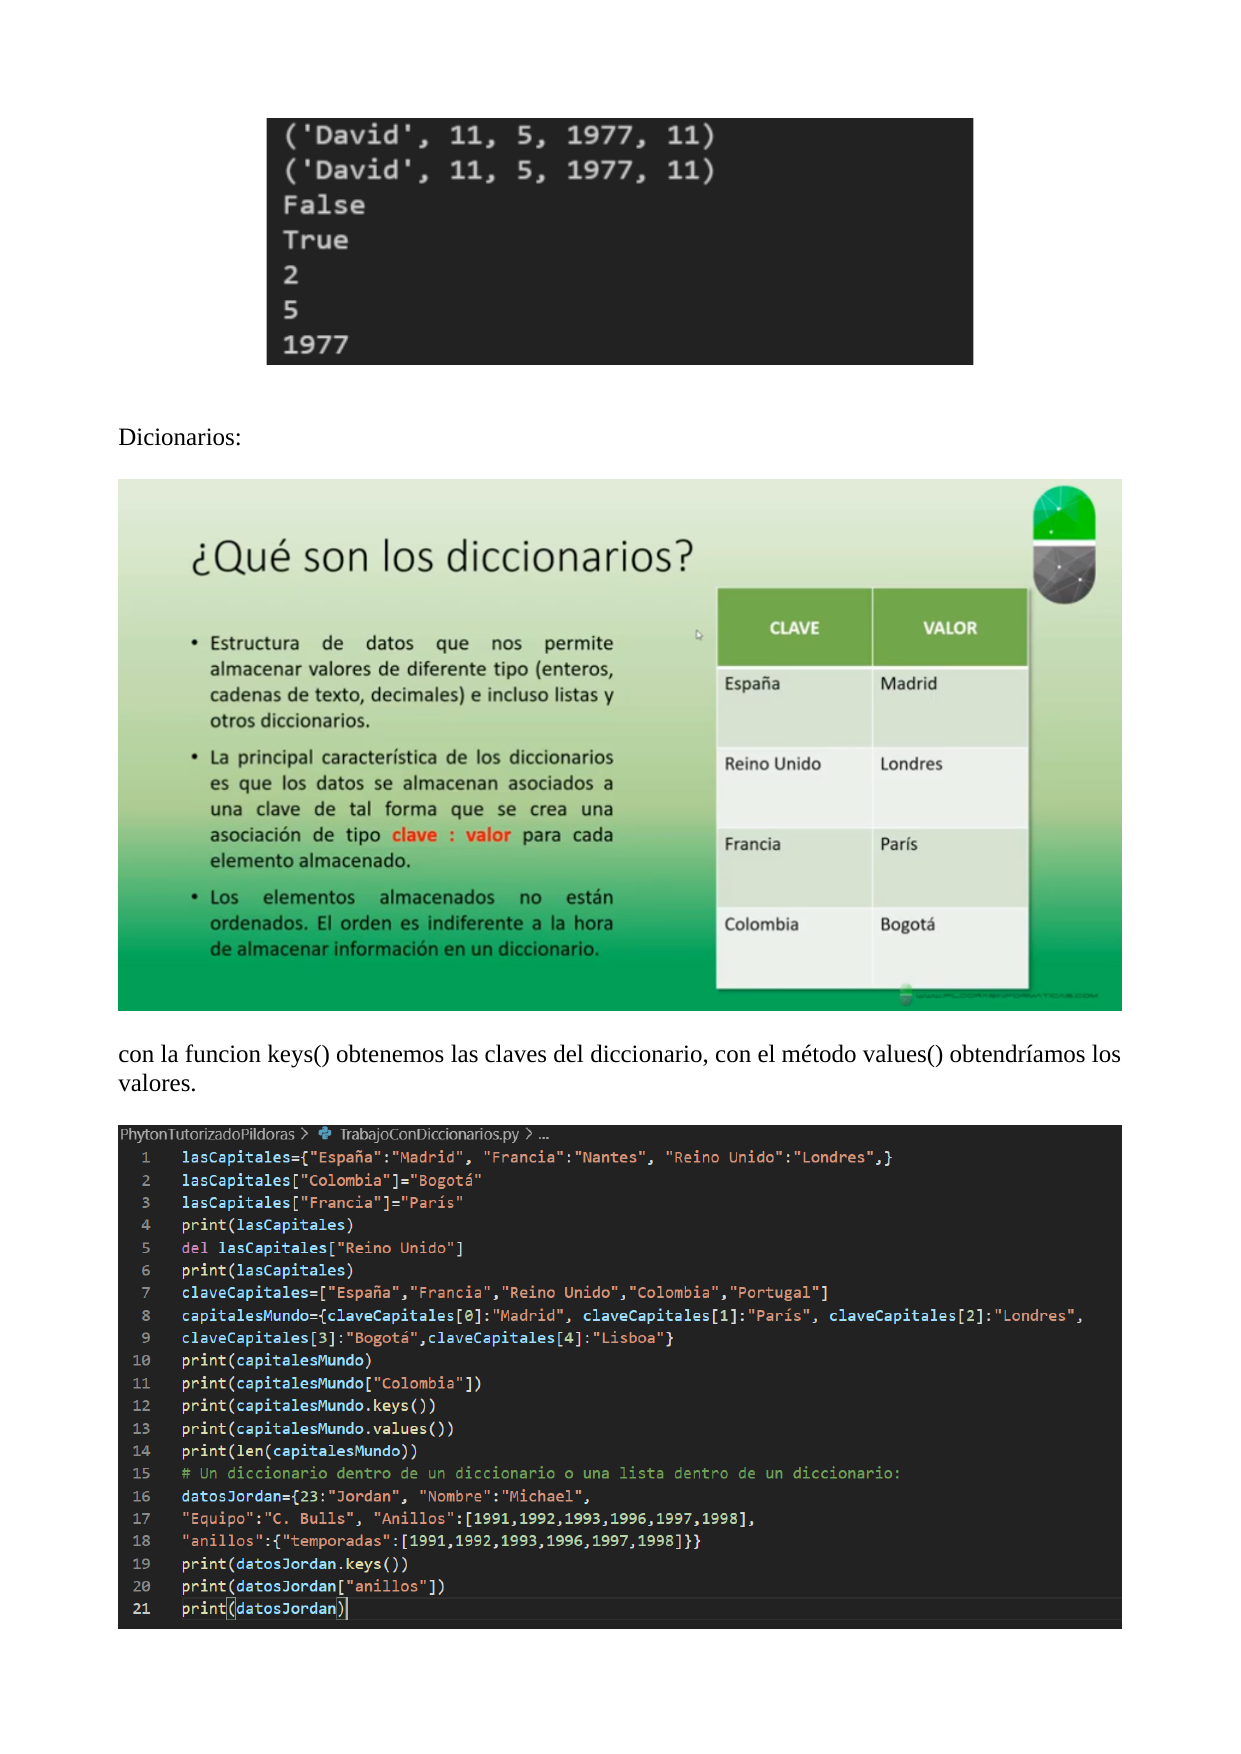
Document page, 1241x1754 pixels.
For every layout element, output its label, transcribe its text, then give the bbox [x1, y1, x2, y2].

picture [266, 118, 974, 365]
text Dicionarios: [118, 422, 1122, 451]
text con la funcion keys() obtenemos las claves del diccionario, con el método values() obtendríamos los valores. [118, 1039, 1122, 1097]
picture [118, 479, 1122, 1011]
picture [118, 1125, 1122, 1629]
